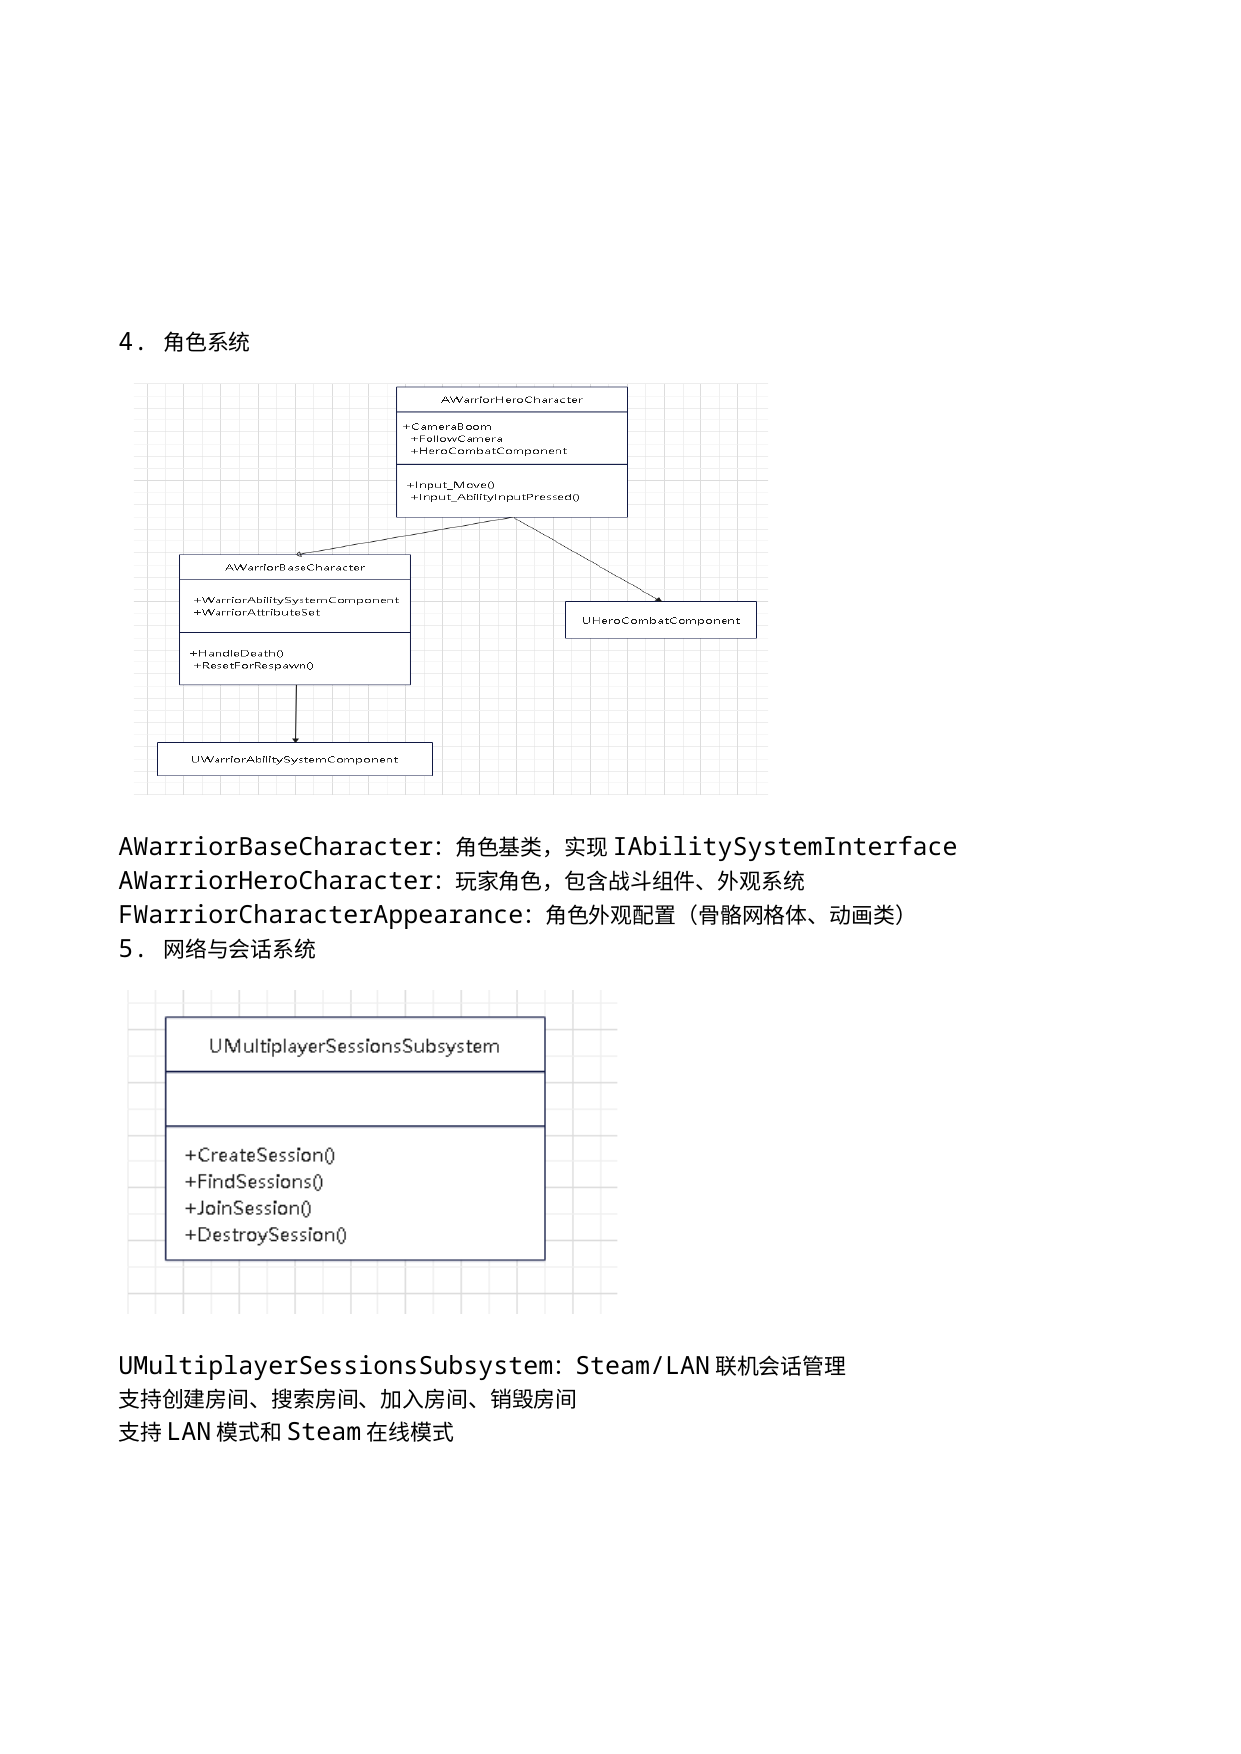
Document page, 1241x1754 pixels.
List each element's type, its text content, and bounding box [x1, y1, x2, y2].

text 4. 角色系统 [118, 324, 1122, 358]
picture [133, 382, 769, 795]
text AWarriorBaseCharacter：角色基类，实现IAbilitySystemInterface AWarriorHeroCharacter：玩家角色，包含战斗组件、外观系统 FWarriorCharacterAppearance：角色外观配置（骨骼网格体、动画类） 5. 网络与会话系统 [118, 358, 1122, 965]
picture [127, 990, 618, 1314]
text UMultiplayerSessionsSubsystem：Steam/LAN联机会话管理 支持创建房间、搜索房间、加入房间、销毁房间 支持LAN模式和Steam在线模式 [118, 965, 1122, 1482]
